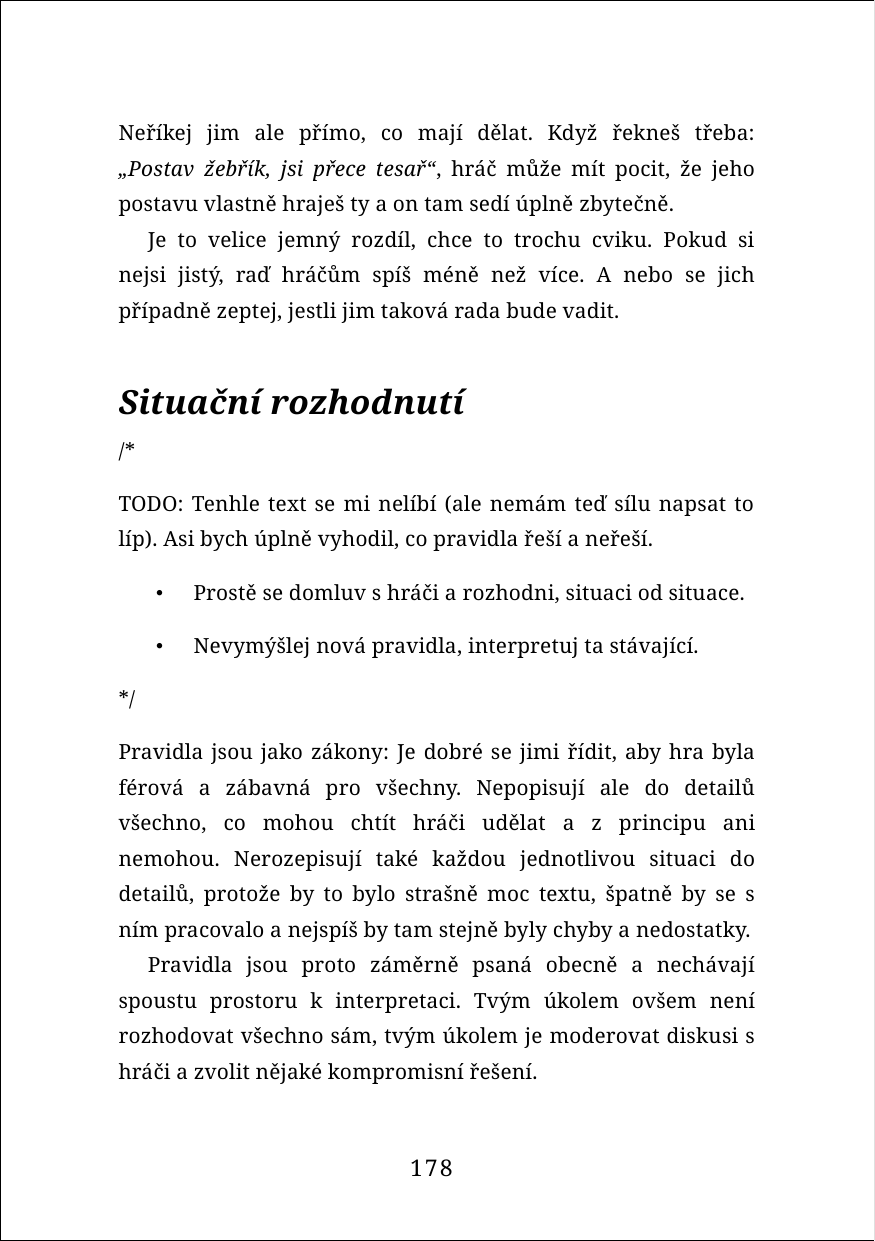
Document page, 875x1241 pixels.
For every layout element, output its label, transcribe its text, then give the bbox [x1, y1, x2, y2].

subtitle Situační rozhodnutí [118, 379, 756, 424]
text Neříkej jim ale přímo, co mají dělat. Když řekneš třeba: „Postav žebřík, jsi přece tesař“, hráč může mít pocit, že jeho postavu vlastně hraješ ty a on tam sedí úplně zbytečně. Je to velice jemný rozdíl, chce to trochu cviku. Pokud si nejsi jistý, raď hráčům spíš méně než více. A nebo se jich případně zeptej, jestli jim taková rada bude vadit. [118, 118, 756, 324]
text Pravidla jsou jako zákony: Je dobré se jimi řídit, aby hra byla férová a zábavná pro všechny. Nepopisují ale do detailů všechno, co mohou chtít hráči udělat a z principu ani nemohou. Nerozepisují také každou jednotlivou situaci do detailů, protože by to bylo strašně moc textu, špatně by se s ním pracovalo a nejspíš by tam stejně byly chyby a nedostatky. Pravidla jsou proto záměrně psaná obecně a nechávají spoustu prostoru k interpretaci. Tvým úkolem ovšem není rozhodovat všechno sám, tvým úkolem je moderovat diskusi s hráči a zvolit nějaké kompromisní řešení. [118, 737, 756, 1086]
text /* [118, 436, 756, 464]
text TODO: Tenhle text se mi nelíbí (ale nemám teď sílu napsat to líp). Asi bych úplně vyhodil, co pravidla řeší a neřeší. [118, 489, 756, 553]
text */ [118, 684, 756, 713]
list Prostě se domluv s hráči a rozhodni, situaci od situace. [156, 578, 756, 606]
list Nevymýšlej nová pravidla, interpretuj ta stávající. [156, 631, 756, 659]
